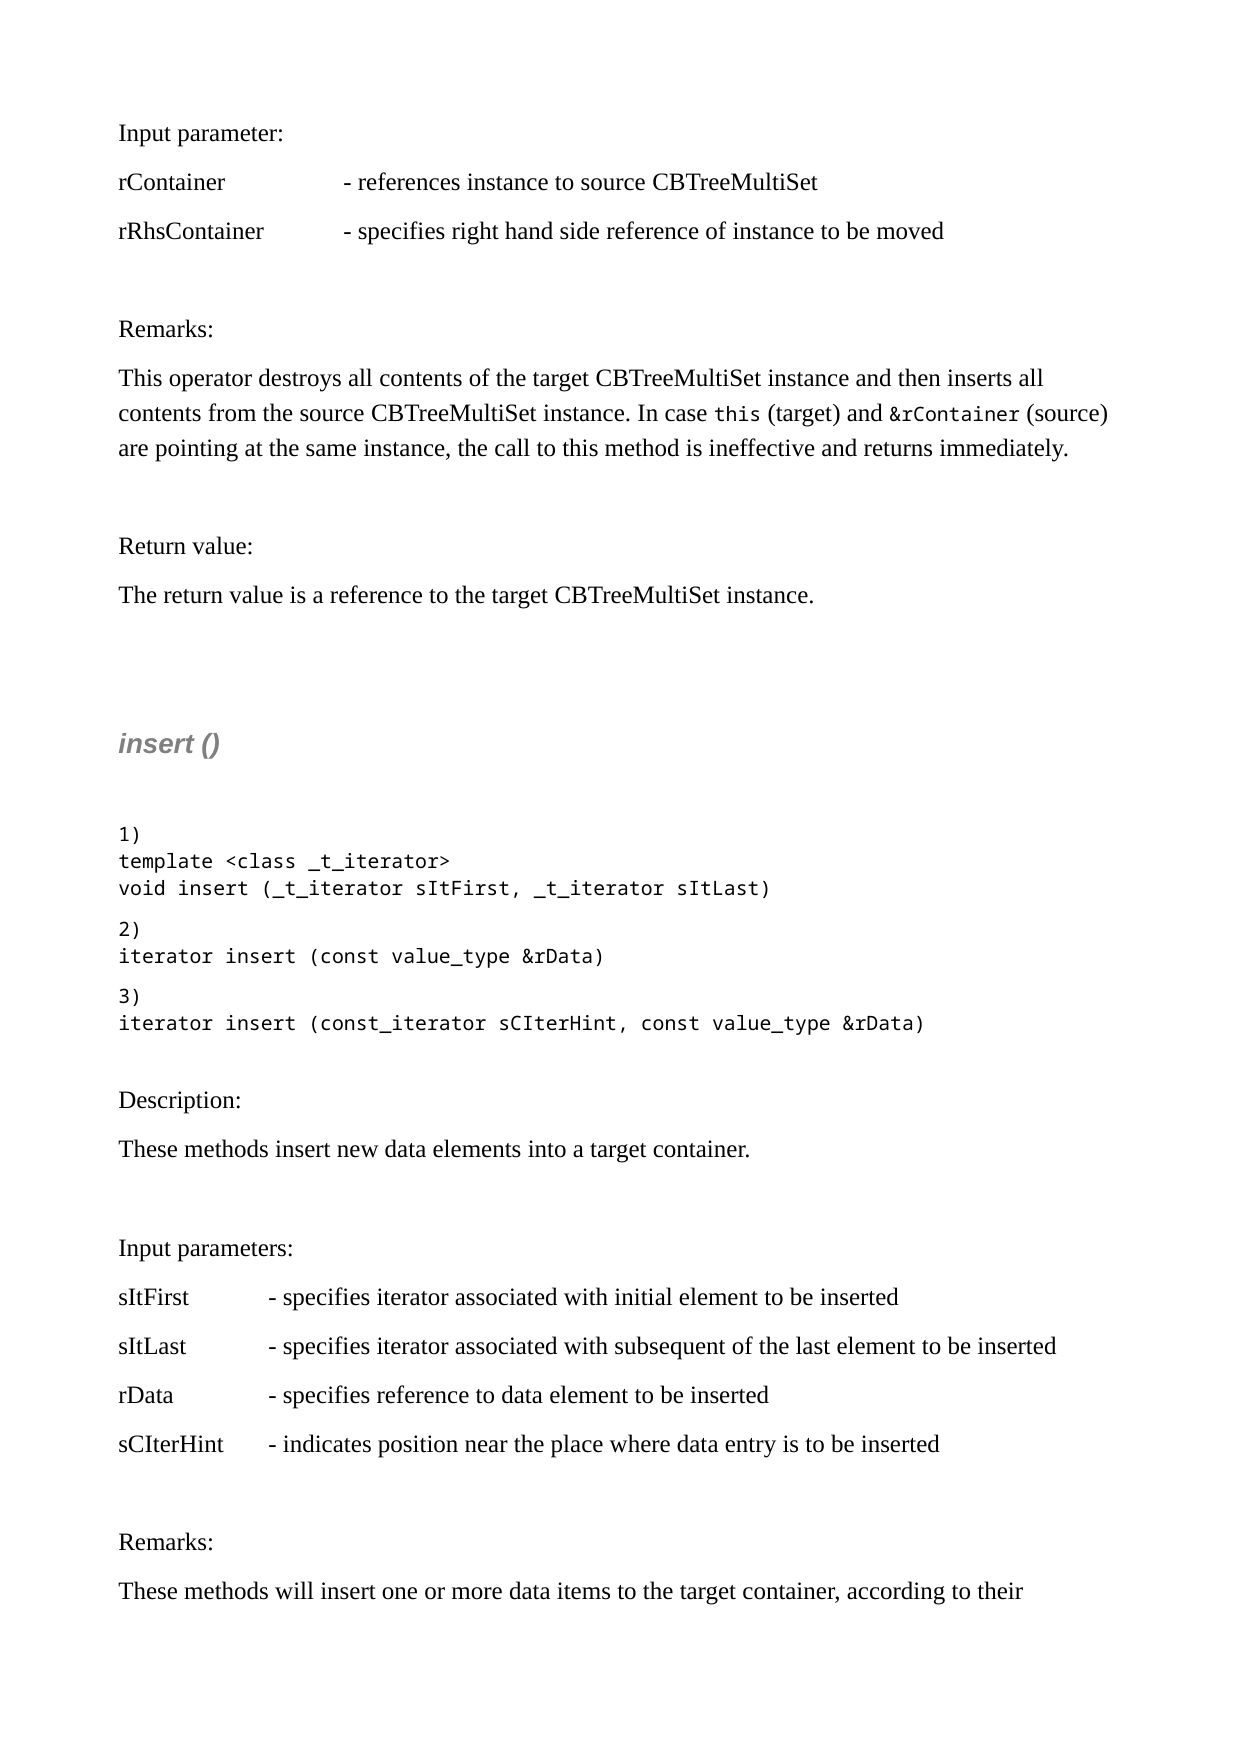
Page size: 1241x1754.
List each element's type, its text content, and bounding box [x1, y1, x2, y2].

text sItLast - specifies iterator associated with subsequent of the last element to be inserted [118, 1331, 1122, 1359]
text Input parameters: [118, 1233, 1122, 1261]
text sCIterHint - indicates position near the place where data entry is to be inserted [118, 1429, 1122, 1458]
text iterator insert (const_iterator sCIterHint, const value_type &rData) [118, 1009, 1122, 1036]
text template <class _t_iterator> [118, 848, 1122, 874]
text Input parameter: [118, 118, 1122, 147]
text Return value: [118, 531, 1122, 560]
text rRhsContainer - specifies right hand side reference of instance to be moved [118, 216, 1122, 245]
text 3) [118, 982, 1122, 1009]
subtitle insert () [118, 727, 1122, 759]
text These methods insert new data elements into a target container. [118, 1134, 1122, 1163]
text The return value is a reference to the target CBTreeMultiSet instance. [118, 580, 1122, 609]
text This operator destroys all contents of the target CBTreeMultiSet instance and then inserts all contents from the source CBTreeMultiSet instance. In case this (target) and &rContainer (source) are pointing at the same instance, the call to this method is ineffective and returns immediately. [118, 363, 1122, 462]
text Description: [118, 1085, 1122, 1114]
text Remarks: [118, 1527, 1122, 1556]
text 2) [118, 915, 1122, 942]
text 1) [118, 821, 1122, 848]
text These methods will insert one or more data items to the target container, according to their [118, 1576, 1122, 1605]
text sItFirst - specifies iterator associated with initial element to be inserted [118, 1282, 1122, 1310]
text Remarks: [118, 314, 1122, 343]
text rData - specifies reference to data element to be inserted [118, 1380, 1122, 1408]
text iterator insert (const value_type &rData) [118, 942, 1122, 969]
text rContainer - references instance to source CBTreeMultiSet [118, 167, 1122, 196]
text void insert (_t_iterator sItFirst, _t_iterator sItLast) [118, 874, 1122, 902]
